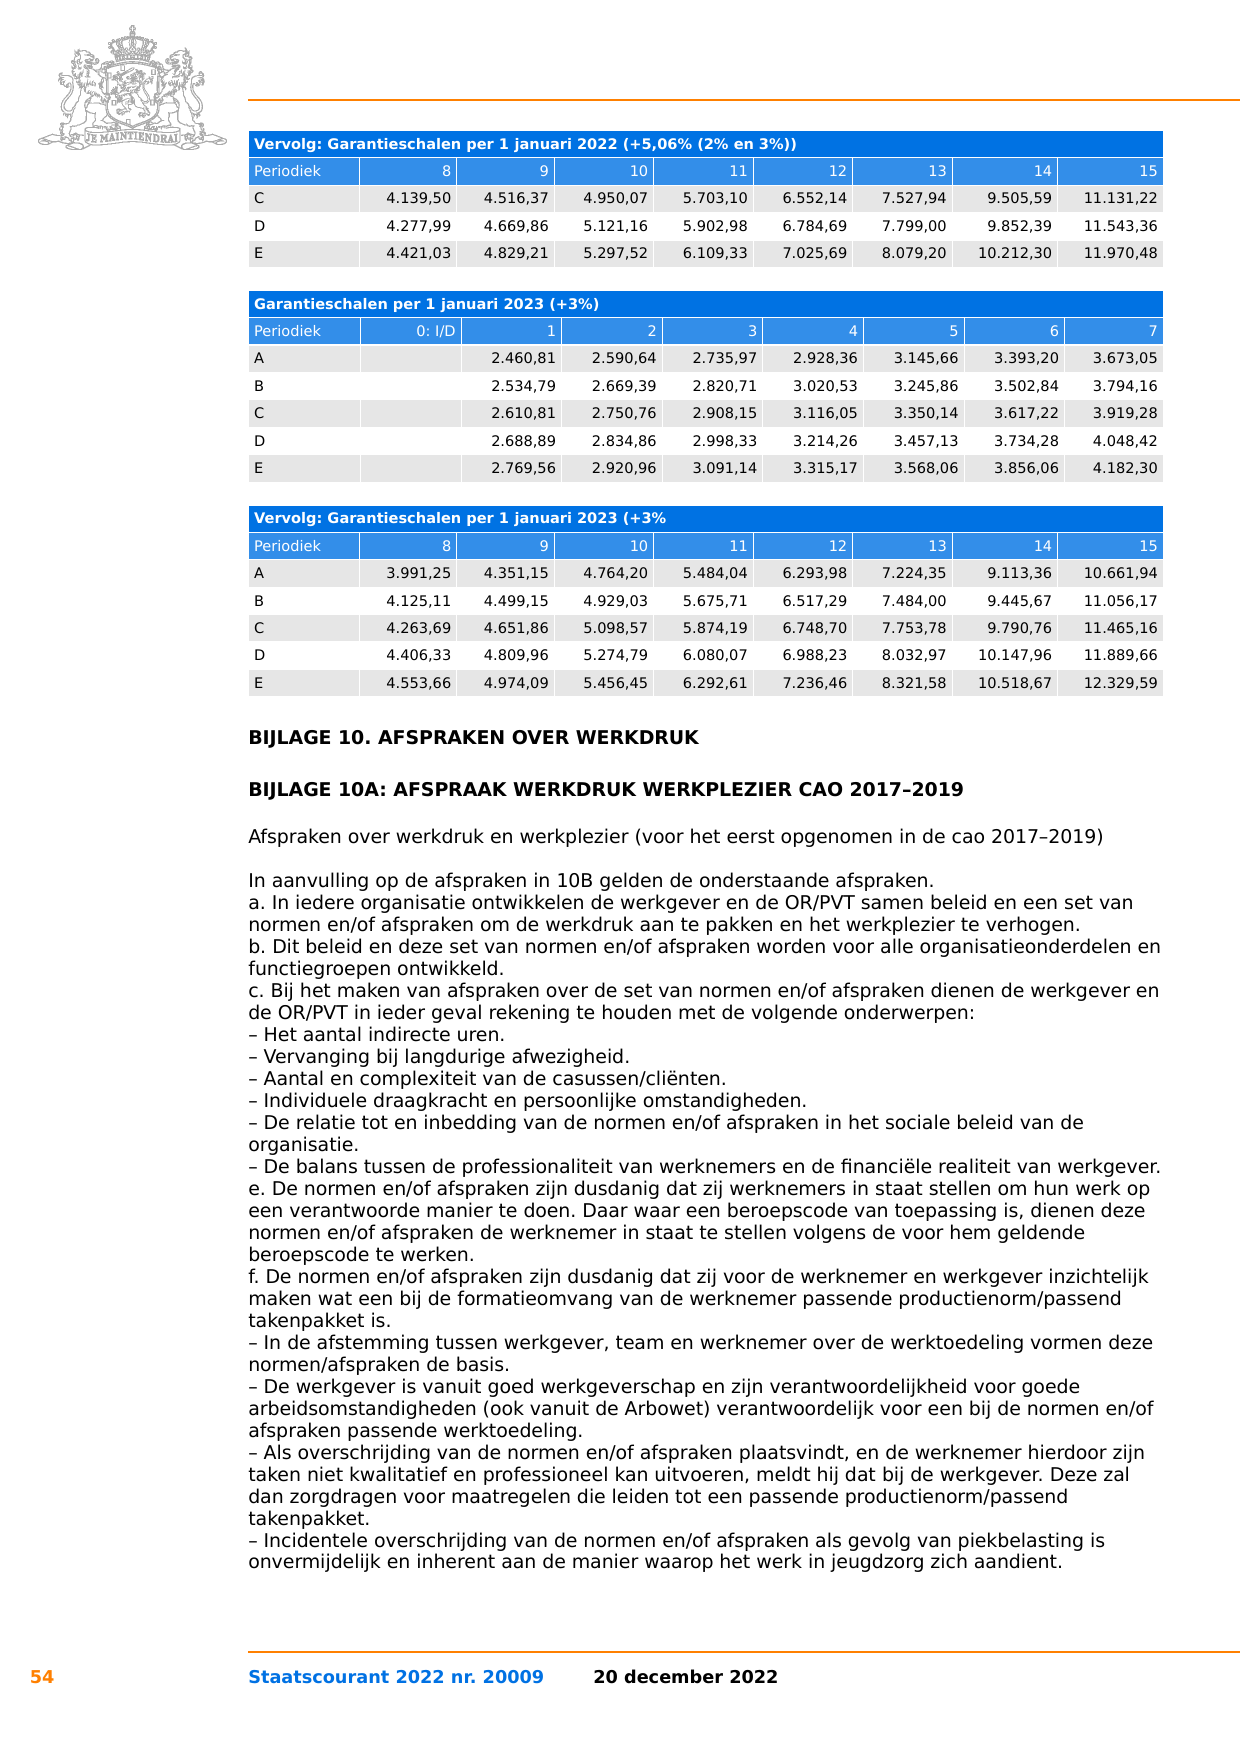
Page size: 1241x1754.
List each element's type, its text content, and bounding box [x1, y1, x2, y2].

table_cell 10 [555, 158, 653, 185]
table_cell C [249, 615, 359, 641]
table_cell 3.214,26 [763, 428, 863, 454]
table_cell 11 [654, 533, 753, 559]
table_cell [361, 346, 461, 372]
table_cell 11.889,66 [1058, 643, 1163, 669]
table_cell 4.139,50 [360, 186, 456, 212]
table_cell 4.182,30 [1065, 455, 1163, 482]
table_cell 4.764,20 [555, 560, 653, 587]
text c. Bij het maken van afspraken over de set van normen en/of afspraken dienen de werkgever en de OR/PVT in ieder geval rekening te houden met de volgende onderwerpen: [248, 980, 1163, 1024]
table_cell 2.908,15 [663, 400, 762, 427]
table_cell 3.020,53 [763, 373, 863, 399]
table_cell 3.350,14 [864, 400, 964, 427]
table_cell 2.688,89 [462, 428, 561, 454]
table_cell 8.032,97 [853, 643, 952, 669]
table_cell 9.445,67 [953, 588, 1057, 614]
table_cell 9.790,76 [953, 615, 1057, 641]
table_cell 4.125,11 [360, 588, 456, 614]
table_cell [361, 373, 461, 399]
table_cell [361, 455, 461, 482]
table_cell 2 [562, 318, 662, 344]
table_cell 6 [965, 318, 1064, 344]
table_cell 3.856,06 [965, 455, 1064, 482]
table_cell 3.991,25 [360, 560, 456, 587]
table_cell A [249, 560, 359, 587]
text In aanvulling op de afspraken in 10B gelden de onderstaande afspraken. [248, 870, 1163, 892]
table_cell 10.518,67 [953, 670, 1057, 696]
table_header Garantieschalen per 1 januari 2023 (+3%) [249, 291, 1163, 317]
table_cell 3.116,05 [763, 400, 863, 427]
table_cell 3.393,20 [965, 346, 1064, 372]
table_cell 4.263,69 [360, 615, 456, 641]
table_cell 6.109,33 [654, 241, 753, 267]
table_cell B [249, 373, 360, 399]
table_cell 12.329,59 [1058, 670, 1163, 696]
table_cell 4.516,37 [457, 186, 554, 212]
table_cell 4.553,66 [360, 670, 456, 696]
table_cell 5.703,10 [654, 186, 753, 212]
table_cell 9.113,36 [953, 560, 1057, 587]
table_cell 2.590,64 [562, 346, 662, 372]
table_cell 5.121,16 [555, 213, 653, 239]
table_cell 5 [864, 318, 964, 344]
table_cell E [249, 455, 360, 482]
text – Aantal en complexiteit van de casussen/cliënten. [248, 1068, 1163, 1090]
table_cell 11 [654, 158, 753, 185]
table_cell 3 [663, 318, 762, 344]
table_cell 5.456,45 [555, 670, 653, 696]
table_cell 7.484,00 [853, 588, 952, 614]
text b. Dit beleid en deze set van normen en/of afspraken worden voor alle organisatieonderdelen en functiegroepen ontwikkeld. [248, 936, 1163, 980]
table_cell 4.669,86 [457, 213, 554, 239]
table_cell 4 [763, 318, 863, 344]
table_cell 6.292,61 [654, 670, 753, 696]
table_cell 6.293,98 [754, 560, 852, 587]
table_cell 2.735,97 [663, 346, 762, 372]
table_cell 2.750,76 [562, 400, 662, 427]
table_cell 11.056,17 [1058, 588, 1163, 614]
table_cell 9.852,39 [953, 213, 1057, 239]
table_cell 3.919,28 [1065, 400, 1163, 427]
table_cell 4.974,09 [457, 670, 554, 696]
table_cell 15 [1058, 158, 1163, 185]
text – In de afstemming tussen werkgever, team en werknemer over de werktoedeling vormen deze normen/afspraken de basis. [248, 1332, 1163, 1376]
table_cell 3.245,86 [864, 373, 964, 399]
table_header Vervolg: Garantieschalen per 1 januari 2023 (+3% [249, 506, 1163, 532]
text e. De normen en/of afspraken zijn dusdanig dat zij werknemers in staat stellen om hun werk op een verantwoorde manier te doen. Daar waar een beroepscode van toepassing is, dienen deze normen en/of afspraken de werknemer in staat te stellen volgens de voor hem geldende beroepscode te werken. [248, 1178, 1163, 1266]
table_cell D [249, 428, 360, 454]
table_cell 4.651,86 [457, 615, 554, 641]
table_cell 7 [1065, 318, 1163, 344]
table_cell Periodiek [249, 533, 359, 559]
table_cell 9.505,59 [953, 186, 1057, 212]
table_cell 2.460,81 [462, 346, 561, 372]
table_cell 13 [853, 533, 952, 559]
table_cell 4.499,15 [457, 588, 554, 614]
table_cell 4.277,99 [360, 213, 456, 239]
table_cell 4.421,03 [360, 241, 456, 267]
table_cell D [249, 213, 359, 239]
table_cell 5.902,98 [654, 213, 753, 239]
table_cell 6.988,23 [754, 643, 852, 669]
table_cell 7.527,94 [853, 186, 952, 212]
table_cell 2.669,39 [562, 373, 662, 399]
table_cell 10 [555, 533, 653, 559]
table_cell A [249, 346, 360, 372]
table_cell 11.543,36 [1058, 213, 1163, 239]
table_cell 7.236,46 [754, 670, 852, 696]
table_cell 3.617,22 [965, 400, 1064, 427]
table_cell 7.224,35 [853, 560, 952, 587]
table_cell 4.950,07 [555, 186, 653, 212]
table_cell 8 [360, 533, 456, 559]
table_cell 8.079,20 [853, 241, 952, 267]
table_header Vervolg: Garantieschalen per 1 januari 2022 (+5,06% (2% en 3%)) [249, 131, 1163, 157]
table_cell Periodiek [249, 318, 360, 344]
text – De balans tussen de professionaliteit van werknemers en de financiële realiteit van werkgever. [248, 1156, 1163, 1178]
table_cell 14 [953, 158, 1057, 185]
table_cell 4.048,42 [1065, 428, 1163, 454]
table_cell 5.098,57 [555, 615, 653, 641]
table_cell 3.734,28 [965, 428, 1064, 454]
table_cell 6.080,07 [654, 643, 753, 669]
table_cell 5.274,79 [555, 643, 653, 669]
table_cell 3.145,66 [864, 346, 964, 372]
table_cell 10.661,94 [1058, 560, 1163, 587]
table_cell 2.610,81 [462, 400, 561, 427]
table_cell 8.321,58 [853, 670, 952, 696]
text – Als overschrijding van de normen en/of afspraken plaatsvindt, en de werknemer hierdoor zijn taken niet kwalitatief en professioneel kan uitvoeren, meldt hij dat bij de werkgever. Deze zal dan zorgdragen voor maatregelen die leiden tot een passende productienorm/passend takenpakket. [248, 1442, 1163, 1529]
table_cell 6.748,70 [754, 615, 852, 641]
table_cell Periodiek [249, 158, 359, 185]
table_cell 12 [754, 158, 852, 185]
table_cell 2.820,71 [663, 373, 762, 399]
table_cell 4.406,33 [360, 643, 456, 669]
table_cell 4.809,96 [457, 643, 554, 669]
table_cell 6.552,14 [754, 186, 852, 212]
table_cell E [249, 241, 359, 267]
table_cell 14 [953, 533, 1057, 559]
text Afspraken over werkdruk en werkplezier (voor het eerst opgenomen in de cao 2017–2019) [248, 826, 1163, 848]
table_cell 4.351,15 [457, 560, 554, 587]
table_cell 5.297,52 [555, 241, 653, 267]
table_cell B [249, 588, 359, 614]
table_cell 4.829,21 [457, 241, 554, 267]
table_cell 6.517,29 [754, 588, 852, 614]
table_cell 12 [754, 533, 852, 559]
table_cell 3.091,14 [663, 455, 762, 482]
table_cell 11.131,22 [1058, 186, 1163, 212]
table_cell 7.025,69 [754, 241, 852, 267]
table_cell 13 [853, 158, 952, 185]
table_cell 2.998,33 [663, 428, 762, 454]
table_cell 11.465,16 [1058, 615, 1163, 641]
table_cell 3.673,05 [1065, 346, 1163, 372]
subtitle BIJLAGE 10A: AFSPRAAK WERKDRUK WERKPLEZIER CAO 2017–2019 [248, 779, 1163, 801]
table_cell 2.534,79 [462, 373, 561, 399]
table_cell 8 [360, 158, 456, 185]
table_cell 5.484,04 [654, 560, 753, 587]
table_cell 10.212,30 [953, 241, 1057, 267]
table_cell [361, 400, 461, 427]
table_cell 2.834,86 [562, 428, 662, 454]
table_cell 9 [457, 158, 554, 185]
table_cell 6.784,69 [754, 213, 852, 239]
text – Het aantal indirecte uren. [248, 1024, 1163, 1046]
text – De werkgever is vanuit goed werkgeverschap en zijn verantwoordelijkheid voor goede arbeidsomstandigheden (ook vanuit de Arbowet) verantwoordelijk voor een bij de normen en/of afspraken passende werktoedeling. [248, 1376, 1163, 1442]
text a. In iedere organisatie ontwikkelen de werkgever en de OR/PVT samen beleid en een set van normen en/of afspraken om de werkdruk aan te pakken en het werkplezier te verhogen. [248, 892, 1163, 936]
table_cell 3.794,16 [1065, 373, 1163, 399]
table_cell 3.502,84 [965, 373, 1064, 399]
table_cell 15 [1058, 533, 1163, 559]
text – Incidentele overschrijding van de normen en/of afspraken als gevolg van piekbelasting is onvermijdelijk en inherent aan de manier waarop het werk in jeugdzorg zich aandient. [248, 1529, 1163, 1573]
table_cell 4.929,03 [555, 588, 653, 614]
table_cell 7.799,00 [853, 213, 952, 239]
text – Vervanging bij langdurige afwezigheid. [248, 1046, 1163, 1068]
table_cell [361, 428, 461, 454]
table_cell C [249, 400, 360, 427]
table_cell 9 [457, 533, 554, 559]
table_cell 3.315,17 [763, 455, 863, 482]
text f. De normen en/of afspraken zijn dusdanig dat zij voor de werknemer en werkgever inzichtelijk maken wat een bij de formatieomvang van de werknemer passende productienorm/passend takenpakket is. [248, 1266, 1163, 1332]
table_cell 2.928,36 [763, 346, 863, 372]
table_cell 7.753,78 [853, 615, 952, 641]
table_cell 10.147,96 [953, 643, 1057, 669]
table_cell 0: I/D [361, 318, 461, 344]
table_cell 2.920,96 [562, 455, 662, 482]
table_cell 3.457,13 [864, 428, 964, 454]
table_cell 3.568,06 [864, 455, 964, 482]
table_cell C [249, 186, 359, 212]
table_cell 11.970,48 [1058, 241, 1163, 267]
picture [38, 25, 227, 150]
table_cell 2.769,56 [462, 455, 561, 482]
text – Individuele draagkracht en persoonlijke omstandigheden. [248, 1090, 1163, 1112]
table_cell E [249, 670, 359, 696]
table_cell D [249, 643, 359, 669]
subtitle BIJLAGE 10. AFSPRAKEN OVER WERKDRUK [248, 727, 1163, 749]
table_cell 5.874,19 [654, 615, 753, 641]
text – De relatie tot en inbedding van de normen en/of afspraken in het sociale beleid van de organisatie. [248, 1112, 1163, 1156]
table_cell 5.675,71 [654, 588, 753, 614]
table_cell 1 [462, 318, 561, 344]
